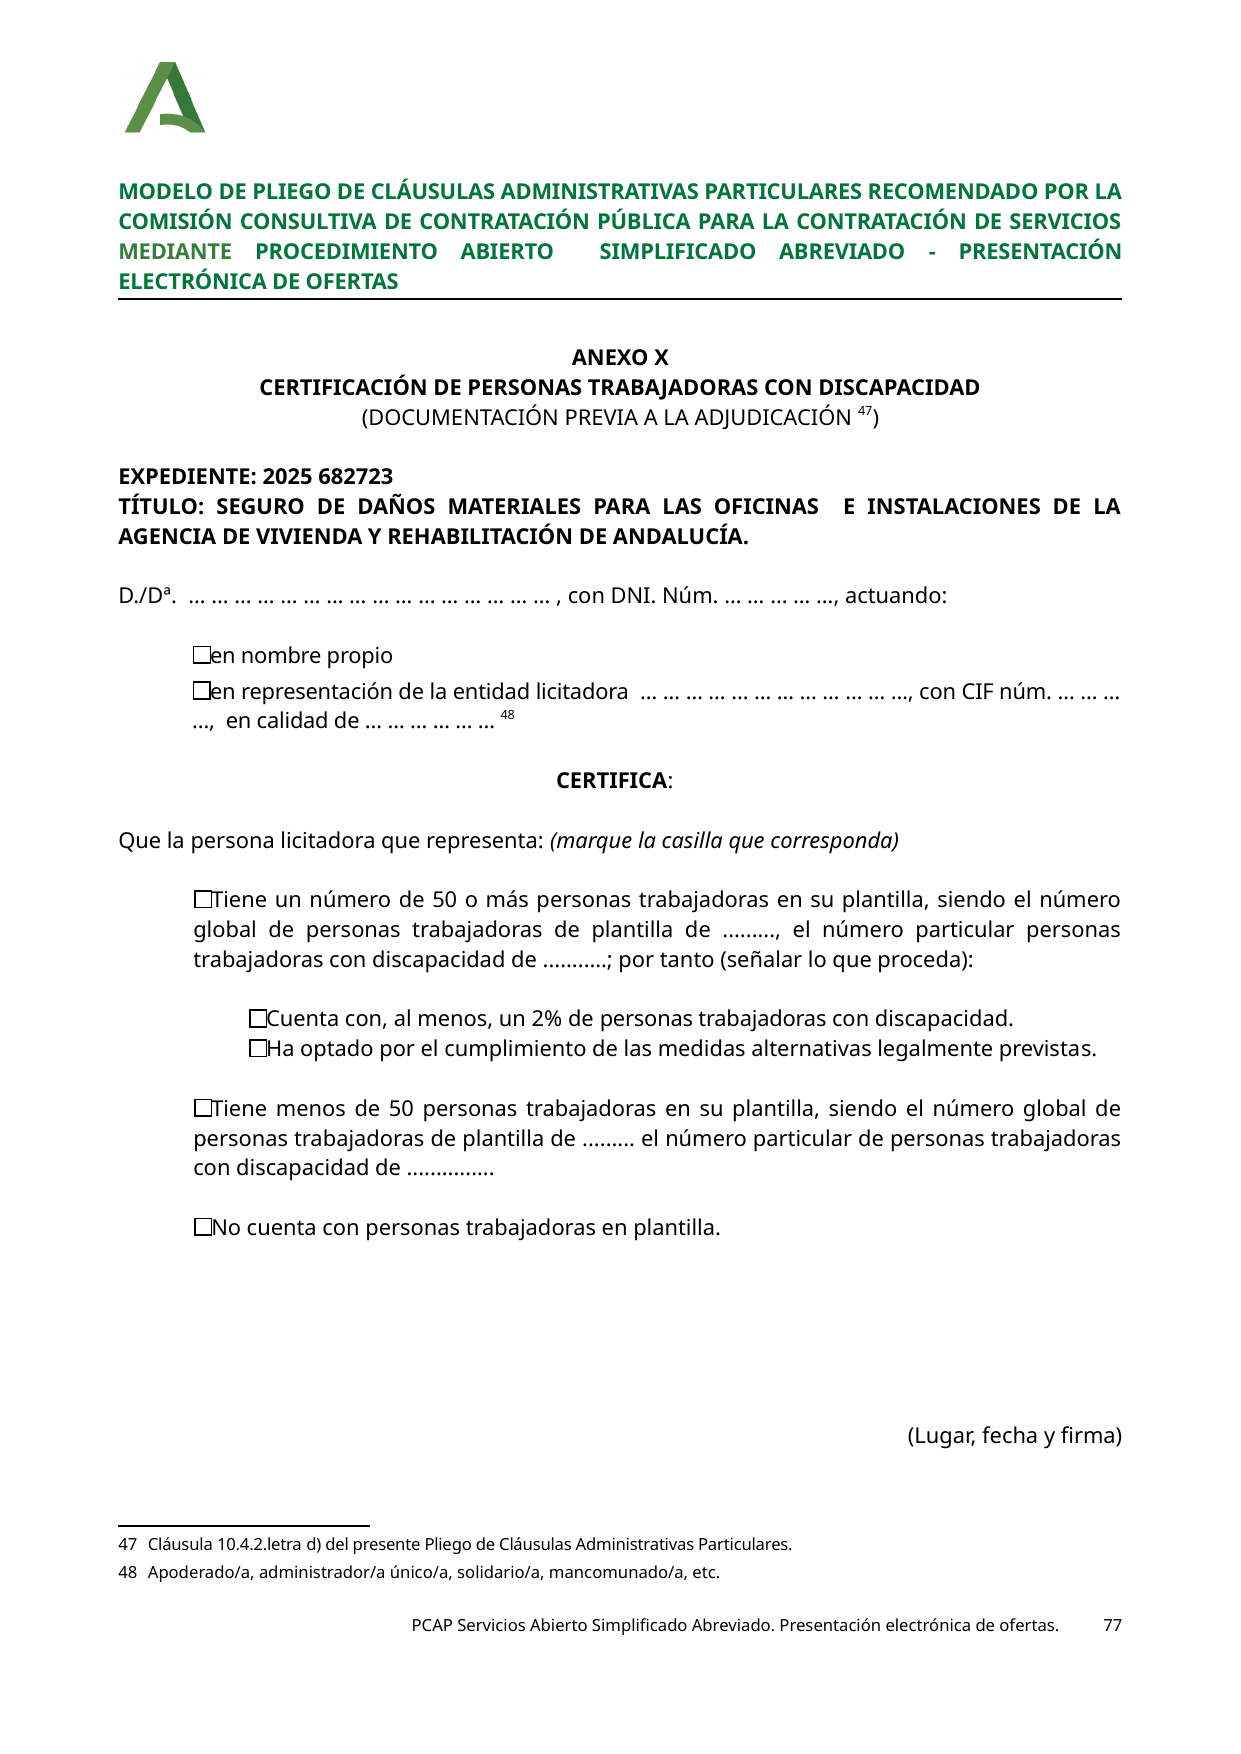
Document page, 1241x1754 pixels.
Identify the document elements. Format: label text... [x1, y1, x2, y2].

text TÍTULO: SEGURO DE DAÑOS MATERIALES PARA LAS OFICINAS E INSTALACIONES DE LA AGENCIA DE VIVIENDA Y REHABILITACIÓN DE ANDALUCÍA. [118, 491, 1122, 551]
text CERTIFICA: [118, 765, 1122, 795]
text en representación de la entidad licitadora … … … … … … … … … … … …, con CIF núm. … … … …, en calidad de … … … … … … [192, 676, 1122, 735]
list Ha optado por el cumplimiento de las medidas alternativas legalmente previstas. [213, 1033, 1122, 1063]
text ANEXO X [118, 342, 1122, 372]
list Tiene un número de 50 o más personas trabajadoras en su plantilla, siendo el número global de personas trabajadoras de plantilla de ........., el número particular personas trabajadoras con discapacidad de ........…; por tanto (señalar lo que proceda): [156, 884, 1122, 974]
text Que la persona licitadora que representa: (marque la casilla que corresponda) [118, 825, 1122, 854]
text MODELO DE PLIEGO DE CLÁUSULAS ADMINISTRATIVAS PARTICULARES RECOMENDADO POR LA COMISIÓN CONSULTIVA DE CONTRATACIÓN PÚBLICA PARA LA CONTRATACIÓN DE SERVICIOS MEDIANTE PROCEDIMIENTO ABIERTO SIMPLIFICADO ABREVIADO - PRESENTACIÓN ELECTRÓNICA DE OFERTAS [118, 176, 1122, 298]
picture [120, 57, 210, 137]
list No cuenta con personas trabajadoras en plantilla. [156, 1212, 1122, 1242]
text (Lugar, fecha y firma) [118, 1421, 1122, 1450]
text EXPEDIENTE: 2025 682723 [118, 461, 1122, 491]
text en nombre propio [192, 640, 1122, 670]
text D./Dª. … … … … … … … … … … … … … … … … , con DNI. Núm. … … … … …, actuando: [118, 580, 1122, 610]
list Tiene menos de 50 personas trabajadoras en su plantilla, siendo el número global de personas trabajadoras de plantilla de ......... el número particular de personas trabajadoras con discapacidad de ............... [156, 1093, 1122, 1182]
text (DOCUMENTACIÓN PREVIA A LA ADJUDICACIÓN ) [118, 402, 1122, 431]
text Apoderado/a, administrador/a único/a, solidario/a, mancomunado/a, etc. [118, 1561, 1122, 1584]
text Cláusula 10.4.2.letra d) del presente Pliego de Cláusulas Administrativas Particulares. [118, 1532, 1122, 1555]
list Cuenta con, al menos, un 2% de personas trabajadoras con discapacidad. [213, 1003, 1122, 1033]
text CERTIFICACIÓN DE PERSONAS TRABAJADORAS CON DISCAPACIDAD [118, 372, 1122, 402]
